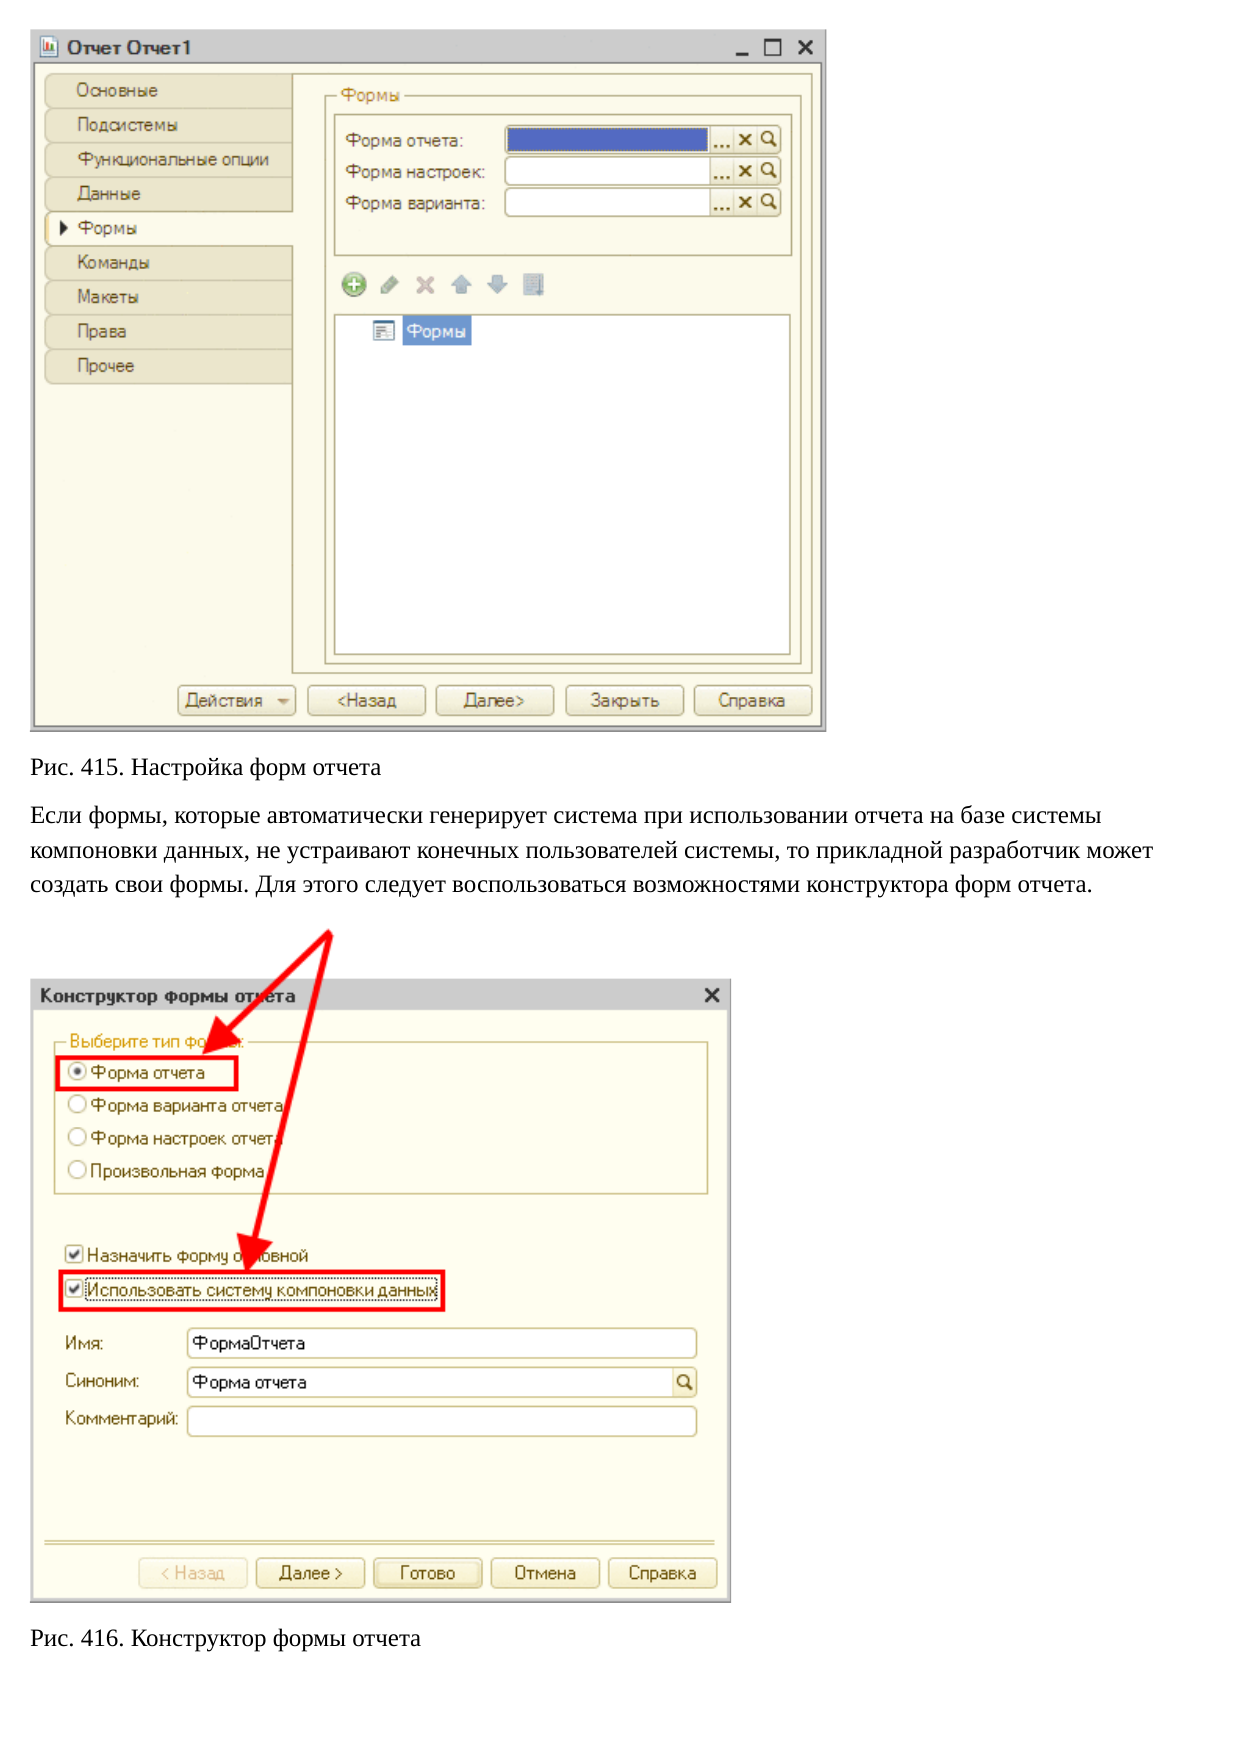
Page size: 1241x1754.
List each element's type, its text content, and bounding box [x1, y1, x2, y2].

picture [29, 918, 732, 1603]
text Рис. 415. Настройка форм отчета [30, 752, 1211, 780]
text Рис. 416. Конструктор формы отчета [30, 1623, 1211, 1652]
text Если формы, которые автоматически генерирует система при использовании отчета на базе системы компоновки данных, не устраивают конечных пользователей системы, то прикладной разработчик может создать свои формы. Для этого следует воспользоваться возможностями конструктора форм отчета. [30, 801, 1211, 898]
picture [29, 28, 827, 732]
